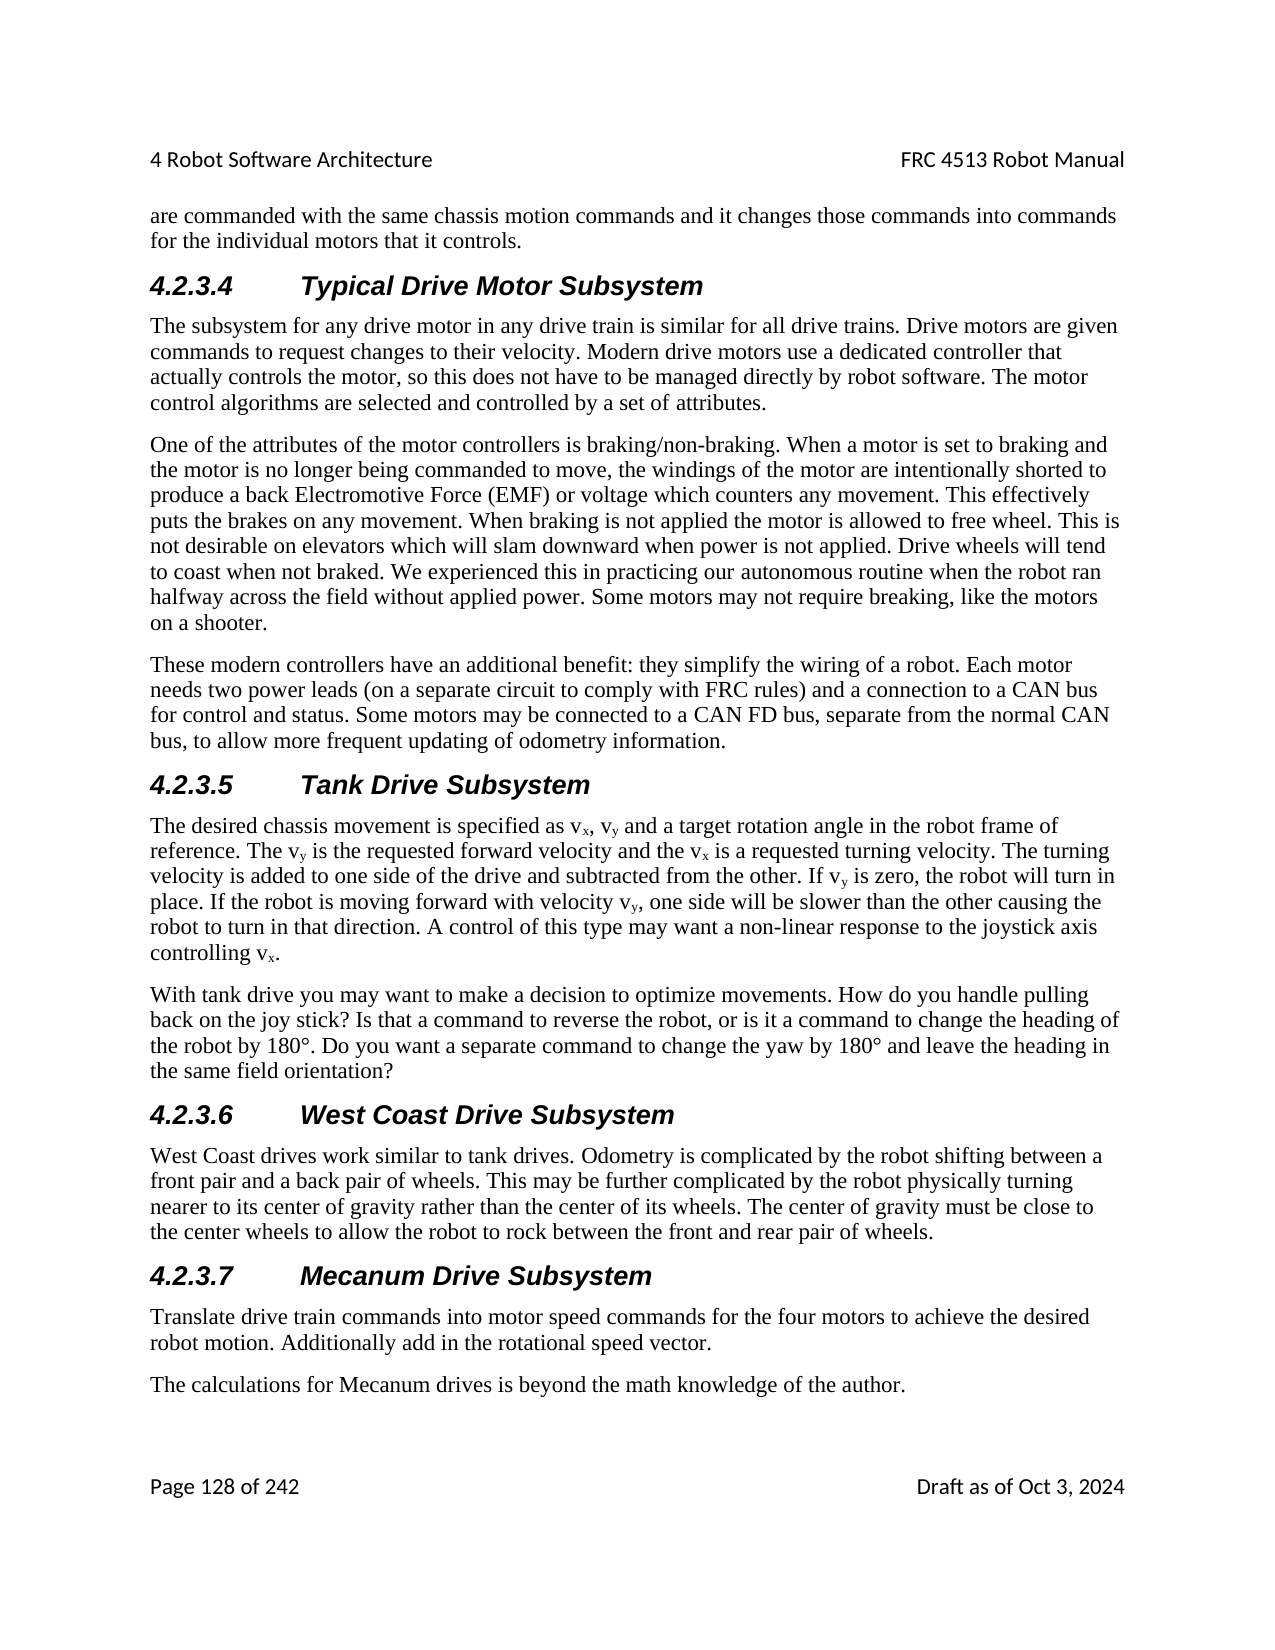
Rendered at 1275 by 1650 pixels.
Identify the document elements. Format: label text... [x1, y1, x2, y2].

subtitle Tank Drive Subsystem [150, 770, 1125, 800]
text are commanded with the same chassis motion commands and it changes those commands into commands for the individual motors that it controls. [150, 203, 1125, 254]
text West Coast drives work similar to tank drives. Odometry is complicated by the robot shifting between a front pair and a back pair of wheels. This may be further complicated by the robot physically turning nearer to its center of gravity rather than the center of its wheels. The center of gravity must be close to the center wheels to allow the robot to rock between the front and rear pair of wheels. [150, 1143, 1125, 1245]
text These modern controllers have an additional benefit: they simplify the wiring of a robot. Each motor needs two power leads (on a separate circuit to comply with FRC rules) and a connection to a CAN bus for control and status. Some motors may be connected to a CAN FD bus, separate from the normal CAN bus, to allow more frequent updating of odometry information. [150, 652, 1125, 753]
text The desired chassis movement is specified as vx, vy and a target rotation angle in the robot frame of reference. The vy is the requested forward velocity and the vx is a requested turning velocity. The turning velocity is added to one side of the drive and subtracted from the other. If vy is zero, the robot will turn in place. If the robot is moving forward with velocity vy, one side will be slower than the other causing the robot to turn in that direction. A control of this type may want a non-linear response to the joystick axis controlling vx. [150, 813, 1125, 965]
text The calculations for Mecanum drives is beyond the math knowledge of the author. [150, 1372, 1125, 1397]
text Translate drive train commands into motor speed commands for the four motors to achieve the desired robot motion. Additionally add in the rotational speed vector. [150, 1304, 1125, 1355]
subtitle Typical Drive Motor Subsystem [150, 270, 1125, 301]
subtitle West Coast Drive Subsystem [150, 1100, 1125, 1131]
text The subsystem for any drive motor in any drive train is similar for all drive trains. Drive motors are given commands to request changes to their velocity. Modern drive motors use a dedicated controller that actually controls the motor, so this does not have to be managed directly by robot software. The motor control algorithms are selected and controlled by a set of attributes. [150, 313, 1125, 415]
text With tank drive you may want to make a decision to optimize movements. How do you handle pulling back on the joy stick? Is that a command to reverse the robot, or is it a command to change the heading of the robot by 180°. Do you want a separate command to change the yaw by 180° and leave the heading in the same field orientation? [150, 982, 1125, 1083]
subtitle Mecanum Drive Subsystem [150, 1261, 1125, 1292]
text One of the attributes of the motor controllers is braking/non-braking. When a motor is set to braking and the motor is no longer being commanded to move, the windings of the motor are intentionally shorted to produce a back Electromotive Force (EMF) or voltage which counters any movement. This effectively puts the brakes on any movement. When braking is not applied the motor is allowed to free wheel. This is not desirable on elevators which will slam downward when power is not applied. Drive wheels will tend to coast when not braked. We experienced this in practicing our autonomous routine when the robot ran halfway across the field without applied power. Some motors may not require breaking, like the motors on a shooter. [150, 432, 1125, 635]
